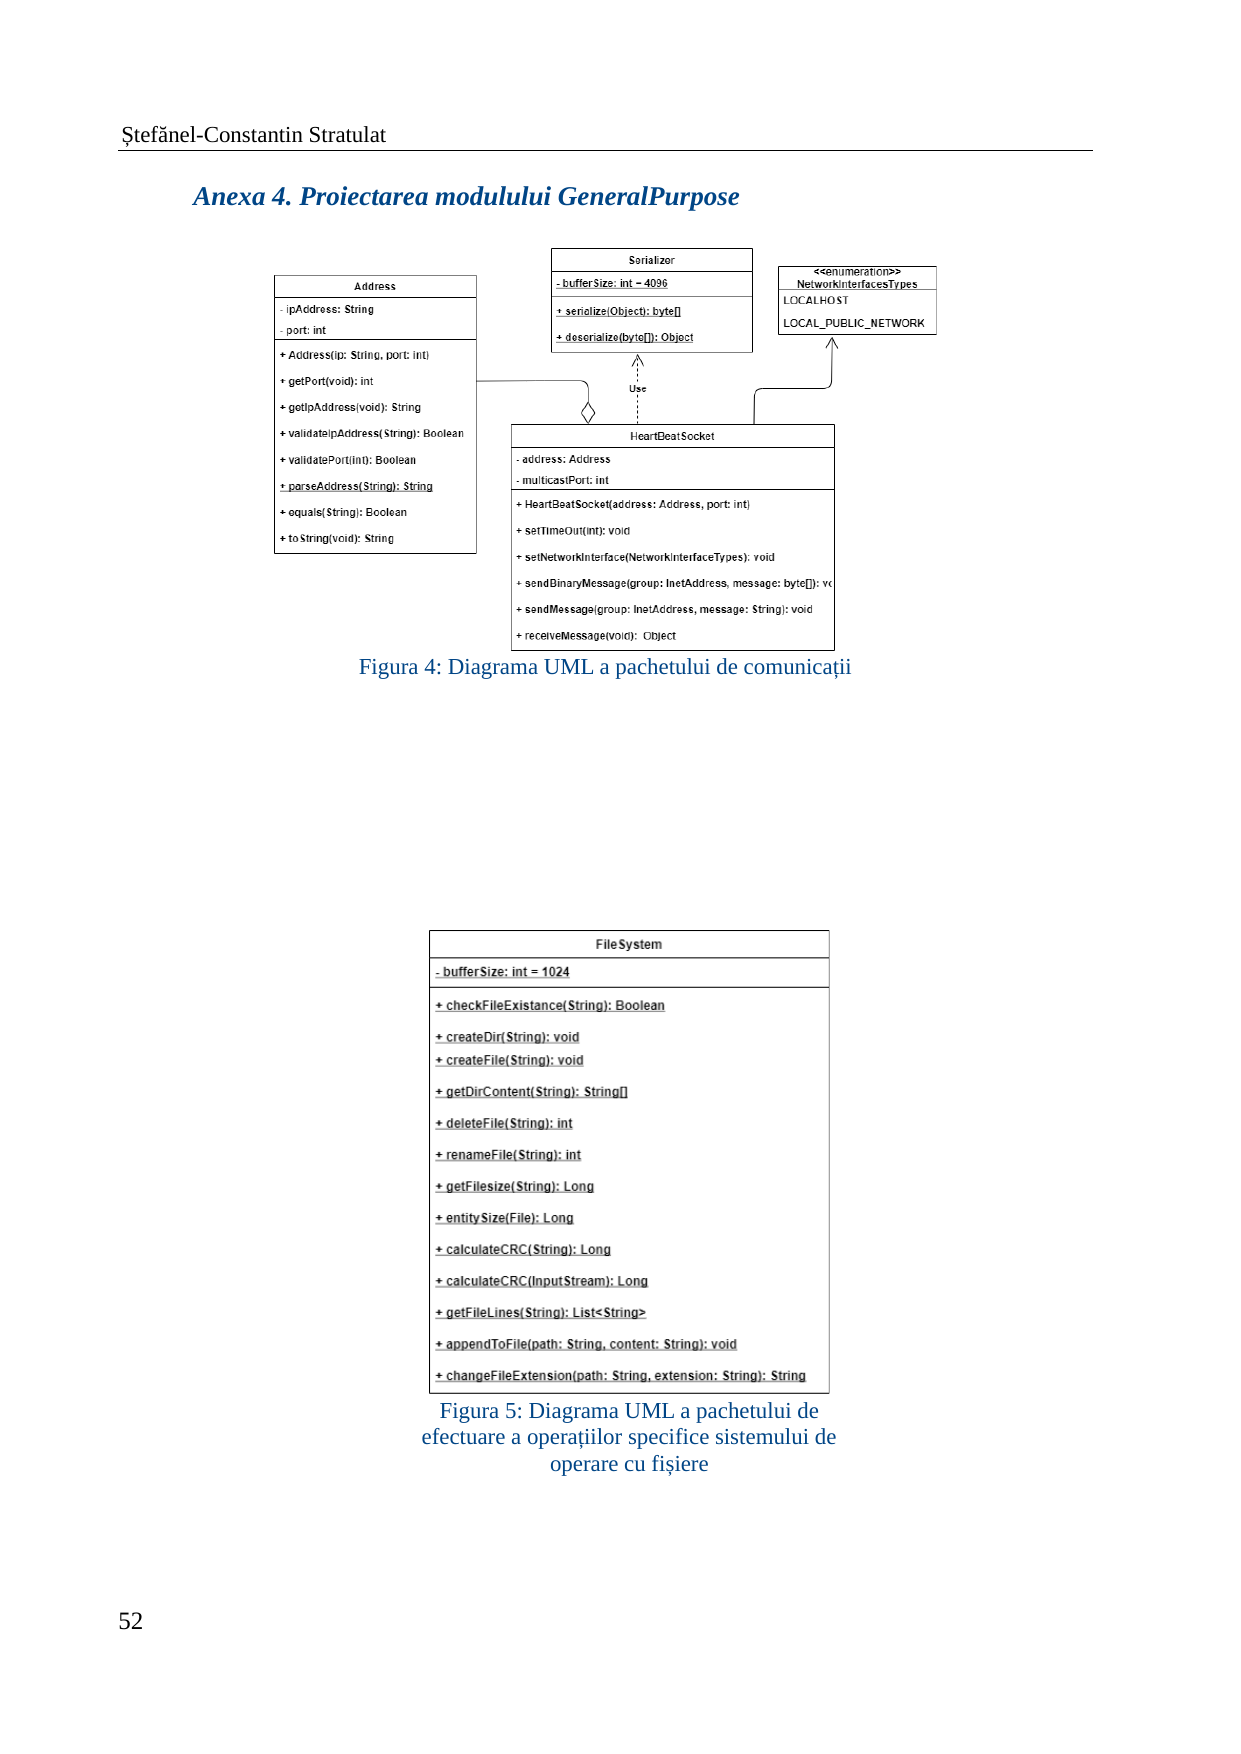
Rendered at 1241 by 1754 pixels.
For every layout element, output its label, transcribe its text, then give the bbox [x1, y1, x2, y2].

subtitle Anexa 4. Proiectarea modulului GeneralPurpose [193, 180, 1093, 211]
picture [274, 248, 937, 653]
text Figura 4: Diagrama UML a pachetului de comunicații [118, 653, 1093, 679]
text Figura 5: Diagrama UML a pachetului de efectuare a operațiilor specifice sistemului de operare cu fișiere [397, 1397, 862, 1476]
picture [429, 930, 830, 1397]
